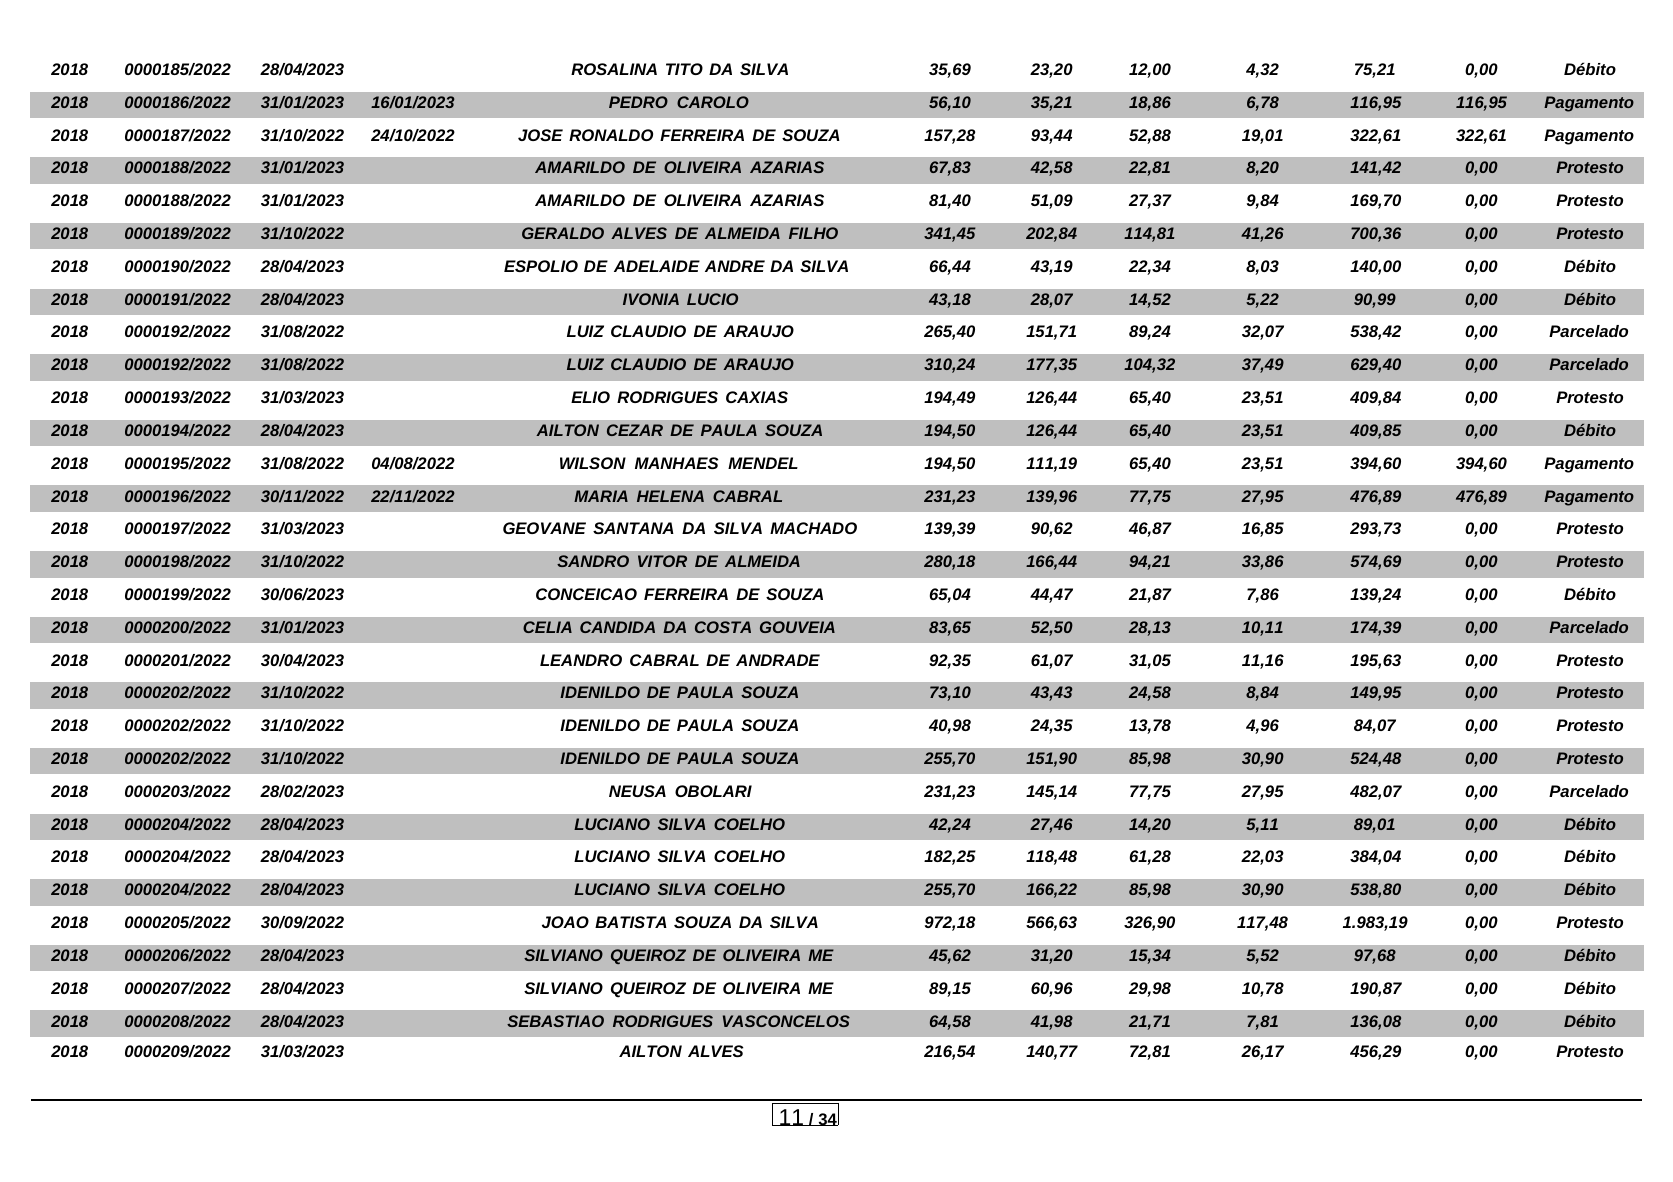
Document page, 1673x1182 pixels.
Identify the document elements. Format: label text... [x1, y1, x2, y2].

table_cell 24/10/2022 [358, 118, 479, 157]
table_cell 30/04/2023 [245, 643, 358, 682]
table_cell 0,00 [1432, 643, 1524, 682]
table_cell 28/04/2023 [245, 945, 358, 971]
table_cell GERALDO ALVES DE ALMEIDA FILHO [479, 223, 892, 249]
table_cell 394,60 [1315, 446, 1432, 485]
table_cell 629,40 [1315, 354, 1432, 381]
table_cell 81,40 [892, 184, 1001, 223]
table_cell 0000204/2022 [105, 879, 245, 906]
table_cell 0,00 [1432, 578, 1524, 617]
table_cell 566,63 [1001, 906, 1101, 945]
table_cell 10,11 [1207, 617, 1315, 643]
table_cell 30/11/2022 [245, 485, 358, 512]
table_cell [358, 879, 479, 906]
table_cell 27,46 [1001, 814, 1101, 840]
table_cell 61,07 [1001, 643, 1101, 682]
table_cell Débito [1524, 879, 1644, 906]
table_cell Protesto [1524, 906, 1644, 945]
table_cell Protesto [1524, 223, 1644, 249]
table_cell [358, 1037, 479, 1063]
table_cell 166,44 [1001, 551, 1101, 578]
table_cell 31/01/2023 [245, 92, 358, 118]
table_cell 16/01/2023 [358, 92, 479, 118]
table_cell 28,13 [1101, 617, 1207, 643]
table_cell 0000192/2022 [105, 315, 245, 354]
table_cell 326,90 [1101, 906, 1207, 945]
table_cell 2018 [30, 814, 105, 840]
table_cell Protesto [1524, 157, 1644, 184]
table_cell 28,07 [1001, 289, 1101, 315]
table_cell 116,95 [1432, 92, 1524, 118]
table_cell AMARILDO DE OLIVEIRA AZARIAS [479, 157, 892, 184]
table_cell LUIZ CLAUDIO DE ARAUJO [479, 315, 892, 354]
table_cell 33,86 [1207, 551, 1315, 578]
table_cell 231,23 [892, 485, 1001, 512]
table_cell 0000188/2022 [105, 184, 245, 223]
table_cell Débito [1524, 971, 1644, 1010]
table_cell 0000198/2022 [105, 551, 245, 578]
table_header 2018 [30, 60, 105, 92]
table_cell 28/04/2023 [245, 420, 358, 446]
table_cell 30/06/2023 [245, 578, 358, 617]
table_cell 174,39 [1315, 617, 1432, 643]
table_cell 29,98 [1101, 971, 1207, 1010]
table_cell Parcelado [1524, 775, 1644, 813]
table_cell [358, 617, 479, 643]
table_cell 21,71 [1101, 1010, 1207, 1037]
table_cell 2018 [30, 971, 105, 1010]
table_cell 0000201/2022 [105, 643, 245, 682]
table_cell 85,98 [1101, 879, 1207, 906]
table_cell 8,03 [1207, 250, 1315, 288]
table_cell 0000200/2022 [105, 617, 245, 643]
table_cell 394,60 [1432, 446, 1524, 485]
table_cell 194,49 [892, 381, 1001, 420]
table_cell 0,00 [1432, 1037, 1524, 1063]
table_cell 280,18 [892, 551, 1001, 578]
table_cell 166,22 [1001, 879, 1101, 906]
table_cell 0000204/2022 [105, 840, 245, 879]
table_cell [358, 381, 479, 420]
table_cell 24,35 [1001, 709, 1101, 748]
table_header 35,69 [892, 60, 1001, 92]
table_cell 202,84 [1001, 223, 1101, 249]
table_cell 409,85 [1315, 420, 1432, 446]
table_cell [358, 748, 479, 774]
table_cell 60,96 [1001, 971, 1101, 1010]
table_cell 32,07 [1207, 315, 1315, 354]
table_cell [358, 315, 479, 354]
table_cell 0,00 [1432, 223, 1524, 249]
table_cell [358, 578, 479, 617]
table_cell Protesto [1524, 184, 1644, 223]
table_cell LEANDRO CABRAL DE ANDRADE [479, 643, 892, 682]
table_cell 92,35 [892, 643, 1001, 682]
table_cell 2018 [30, 184, 105, 223]
table_cell LUCIANO SILVA COELHO [479, 879, 892, 906]
table_cell 0,00 [1432, 840, 1524, 879]
table_cell 2018 [30, 289, 105, 315]
table_cell Débito [1524, 578, 1644, 617]
table_cell 104,32 [1101, 354, 1207, 381]
table_cell 46,87 [1101, 512, 1207, 551]
table_cell 482,07 [1315, 775, 1432, 813]
table_cell 0,00 [1432, 971, 1524, 1010]
table_cell 2018 [30, 840, 105, 879]
table_cell 94,21 [1101, 551, 1207, 578]
table_cell [358, 814, 479, 840]
table_cell 0,00 [1432, 709, 1524, 748]
table_header [358, 60, 479, 92]
table_cell 0000199/2022 [105, 578, 245, 617]
table_cell [358, 643, 479, 682]
table_cell 476,89 [1315, 485, 1432, 512]
table_cell 65,40 [1101, 420, 1207, 446]
table_cell 67,83 [892, 157, 1001, 184]
table_cell 2018 [30, 315, 105, 354]
table_cell 28/04/2023 [245, 814, 358, 840]
table_cell 194,50 [892, 446, 1001, 485]
table_cell 2018 [30, 945, 105, 971]
table_cell 73,10 [892, 682, 1001, 709]
table_header 28/04/2023 [245, 60, 358, 92]
table_cell 255,70 [892, 748, 1001, 774]
table_cell MARIA HELENA CABRAL [479, 485, 892, 512]
table_cell 22,81 [1101, 157, 1207, 184]
table_cell Débito [1524, 840, 1644, 879]
table_cell 190,87 [1315, 971, 1432, 1010]
table_header 0,00 [1432, 60, 1524, 92]
table_cell 0000194/2022 [105, 420, 245, 446]
table_cell 84,07 [1315, 709, 1432, 748]
table_cell 41,98 [1001, 1010, 1101, 1037]
table_cell [358, 906, 479, 945]
table_cell SILVIANO QUEIROZ DE OLIVEIRA ME [479, 945, 892, 971]
table_cell 23,51 [1207, 420, 1315, 446]
table_cell Protesto [1524, 512, 1644, 551]
table_cell 151,71 [1001, 315, 1101, 354]
table_cell 0000203/2022 [105, 775, 245, 813]
table_cell 0,00 [1432, 1010, 1524, 1037]
table_cell 0,00 [1432, 157, 1524, 184]
table_cell 16,85 [1207, 512, 1315, 551]
table_cell 0000206/2022 [105, 945, 245, 971]
table_cell 28/04/2023 [245, 971, 358, 1010]
table_cell 93,44 [1001, 118, 1101, 157]
table_cell 30,90 [1207, 748, 1315, 774]
table_cell 65,40 [1101, 381, 1207, 420]
table_cell 0,00 [1432, 289, 1524, 315]
table_cell 0,00 [1432, 250, 1524, 288]
table_cell 141,42 [1315, 157, 1432, 184]
table_cell 65,04 [892, 578, 1001, 617]
table_cell 194,50 [892, 420, 1001, 446]
table_cell 384,04 [1315, 840, 1432, 879]
table_cell Protesto [1524, 381, 1644, 420]
table_cell ESPOLIO DE ADELAIDE ANDRE DA SILVA [479, 250, 892, 288]
table_cell 31/10/2022 [245, 748, 358, 774]
table_cell 31/10/2022 [245, 709, 358, 748]
table_cell 310,24 [892, 354, 1001, 381]
table_cell [358, 289, 479, 315]
table_cell IVONIA LUCIO [479, 289, 892, 315]
table_cell 40,98 [892, 709, 1001, 748]
table_cell 2018 [30, 748, 105, 774]
table_cell 72,81 [1101, 1037, 1207, 1063]
table_cell [358, 354, 479, 381]
table_cell Pagamento [1524, 118, 1644, 157]
table_cell 35,21 [1001, 92, 1101, 118]
table_cell 19,01 [1207, 118, 1315, 157]
table_cell 149,95 [1315, 682, 1432, 709]
table_cell 21,87 [1101, 578, 1207, 617]
table_cell 37,49 [1207, 354, 1315, 381]
table_cell 2018 [30, 643, 105, 682]
table_cell 83,65 [892, 617, 1001, 643]
table_cell PEDRO CAROLO [479, 92, 892, 118]
table_cell 43,18 [892, 289, 1001, 315]
table_cell 140,00 [1315, 250, 1432, 288]
table_cell 2018 [30, 682, 105, 709]
table_cell 42,58 [1001, 157, 1101, 184]
table_cell Protesto [1524, 748, 1644, 774]
table_cell 31/01/2023 [245, 157, 358, 184]
table_cell 700,36 [1315, 223, 1432, 249]
table_header 23,20 [1001, 60, 1101, 92]
table_cell 0,00 [1432, 381, 1524, 420]
table_cell [358, 250, 479, 288]
table_cell 44,47 [1001, 578, 1101, 617]
table_cell 23,51 [1207, 446, 1315, 485]
table_cell Protesto [1524, 643, 1644, 682]
table_cell 2018 [30, 578, 105, 617]
table_cell 177,35 [1001, 354, 1101, 381]
table_cell NEUSA OBOLARI [479, 775, 892, 813]
table_cell 0000189/2022 [105, 223, 245, 249]
table_cell 7,86 [1207, 578, 1315, 617]
table_cell 322,61 [1432, 118, 1524, 157]
table_cell Débito [1524, 945, 1644, 971]
table_cell [358, 223, 479, 249]
table_cell 30/09/2022 [245, 906, 358, 945]
table_header 75,21 [1315, 60, 1432, 92]
table_cell 31/08/2022 [245, 315, 358, 354]
table_cell LUCIANO SILVA COELHO [479, 814, 892, 840]
table_cell 0000205/2022 [105, 906, 245, 945]
table_cell IDENILDO DE PAULA SOUZA [479, 709, 892, 748]
table_cell 2018 [30, 446, 105, 485]
table_cell 118,48 [1001, 840, 1101, 879]
table_cell 2018 [30, 92, 105, 118]
table_cell 216,54 [892, 1037, 1001, 1063]
table_cell 0000202/2022 [105, 682, 245, 709]
table_cell JOAO BATISTA SOUZA DA SILVA [479, 906, 892, 945]
table_cell 23,51 [1207, 381, 1315, 420]
table_cell 0,00 [1432, 420, 1524, 446]
table_header 4,32 [1207, 60, 1315, 92]
table_cell [358, 551, 479, 578]
table_cell 140,77 [1001, 1037, 1101, 1063]
table_cell 65,40 [1101, 446, 1207, 485]
table_cell 2018 [30, 1037, 105, 1063]
table_header 12,00 [1101, 60, 1207, 92]
table_cell 2018 [30, 906, 105, 945]
table_cell 0,00 [1432, 184, 1524, 223]
table_cell AILTON ALVES [479, 1037, 892, 1063]
table_cell 26,17 [1207, 1037, 1315, 1063]
table_cell 52,50 [1001, 617, 1101, 643]
table_cell 293,73 [1315, 512, 1432, 551]
table_cell 31/03/2023 [245, 1037, 358, 1063]
table_cell 972,18 [892, 906, 1001, 945]
table_cell ELIO RODRIGUES CAXIAS [479, 381, 892, 420]
table_header ROSALINA TITO DA SILVA [479, 60, 892, 92]
table_cell 10,78 [1207, 971, 1315, 1010]
table_cell 0000208/2022 [105, 1010, 245, 1037]
table_cell 5,11 [1207, 814, 1315, 840]
table_cell 0000193/2022 [105, 381, 245, 420]
table_cell 2018 [30, 420, 105, 446]
table_cell 28/04/2023 [245, 1010, 358, 1037]
table_cell 8,84 [1207, 682, 1315, 709]
table_cell SANDRO VITOR DE ALMEIDA [479, 551, 892, 578]
table_cell 182,25 [892, 840, 1001, 879]
table_cell 341,45 [892, 223, 1001, 249]
table_cell 4,96 [1207, 709, 1315, 748]
table_cell [358, 1010, 479, 1037]
table_cell Débito [1524, 814, 1644, 840]
table_cell 28/04/2023 [245, 289, 358, 315]
table_cell 0,00 [1432, 512, 1524, 551]
table_cell LUCIANO SILVA COELHO [479, 840, 892, 879]
table_cell 145,14 [1001, 775, 1101, 813]
table_cell 2018 [30, 354, 105, 381]
table_cell 0000192/2022 [105, 354, 245, 381]
table_cell 5,22 [1207, 289, 1315, 315]
table_cell 0000197/2022 [105, 512, 245, 551]
table_cell 117,48 [1207, 906, 1315, 945]
table_cell 2018 [30, 118, 105, 157]
table_cell 538,42 [1315, 315, 1432, 354]
table_cell 45,62 [892, 945, 1001, 971]
table_cell 31/03/2023 [245, 512, 358, 551]
table_cell WILSON MANHAES MENDEL [479, 446, 892, 485]
table_cell 28/04/2023 [245, 879, 358, 906]
table_cell 2018 [30, 617, 105, 643]
table_cell 14,20 [1101, 814, 1207, 840]
table_cell [358, 420, 479, 446]
table_cell 139,96 [1001, 485, 1101, 512]
table_cell 31/08/2022 [245, 446, 358, 485]
table_cell Protesto [1524, 682, 1644, 709]
table_cell 52,88 [1101, 118, 1207, 157]
table_cell 31/10/2022 [245, 682, 358, 709]
table_cell 61,28 [1101, 840, 1207, 879]
table_cell 31/01/2023 [245, 617, 358, 643]
table_cell 126,44 [1001, 420, 1101, 446]
table_cell 13,78 [1101, 709, 1207, 748]
table_cell CELIA CANDIDA DA COSTA GOUVEIA [479, 617, 892, 643]
table_cell 1.983,19 [1315, 906, 1432, 945]
table_cell 136,08 [1315, 1010, 1432, 1037]
table_cell Débito [1524, 250, 1644, 288]
table_cell 22,03 [1207, 840, 1315, 879]
table_cell 9,84 [1207, 184, 1315, 223]
table_cell Débito [1524, 289, 1644, 315]
table_cell 31/10/2022 [245, 118, 358, 157]
table_cell 31/08/2022 [245, 354, 358, 381]
table_cell 0000209/2022 [105, 1037, 245, 1063]
table_cell 66,44 [892, 250, 1001, 288]
table_cell 111,19 [1001, 446, 1101, 485]
table_cell 2018 [30, 551, 105, 578]
table_cell 0,00 [1432, 617, 1524, 643]
table_cell 56,10 [892, 92, 1001, 118]
table_cell 27,95 [1207, 485, 1315, 512]
table_cell 28/04/2023 [245, 250, 358, 288]
table_cell 2018 [30, 381, 105, 420]
table_cell 41,26 [1207, 223, 1315, 249]
table_cell 22/11/2022 [358, 485, 479, 512]
table_cell 30,90 [1207, 879, 1315, 906]
table_cell Protesto [1524, 1037, 1644, 1063]
table_cell Pagamento [1524, 485, 1644, 512]
table_cell 157,28 [892, 118, 1001, 157]
table_cell 0000186/2022 [105, 92, 245, 118]
table_cell 28/02/2023 [245, 775, 358, 813]
table_cell CONCEICAO FERREIRA DE SOUZA [479, 578, 892, 617]
table_cell [358, 184, 479, 223]
table_cell [358, 157, 479, 184]
table_cell Pagamento [1524, 92, 1644, 118]
table_cell 538,80 [1315, 879, 1432, 906]
table_cell AILTON CEZAR DE PAULA SOUZA [479, 420, 892, 446]
table_cell 5,52 [1207, 945, 1315, 971]
table_cell 151,90 [1001, 748, 1101, 774]
table_cell 24,58 [1101, 682, 1207, 709]
table_cell IDENILDO DE PAULA SOUZA [479, 748, 892, 774]
table_cell [358, 840, 479, 879]
table_cell 51,09 [1001, 184, 1101, 223]
table_cell SILVIANO QUEIROZ DE OLIVEIRA ME [479, 971, 892, 1010]
table_cell [358, 971, 479, 1010]
table_cell IDENILDO DE PAULA SOUZA [479, 682, 892, 709]
table_cell 18,86 [1101, 92, 1207, 118]
table_cell 2018 [30, 250, 105, 288]
table_cell 195,63 [1315, 643, 1432, 682]
table_cell 114,81 [1101, 223, 1207, 249]
table_cell 231,23 [892, 775, 1001, 813]
table_cell 0000207/2022 [105, 971, 245, 1010]
table_cell JOSE RONALDO FERREIRA DE SOUZA [479, 118, 892, 157]
table_cell 8,20 [1207, 157, 1315, 184]
table_cell 456,29 [1315, 1037, 1432, 1063]
table_cell 0,00 [1432, 315, 1524, 354]
table_cell 524,48 [1315, 748, 1432, 774]
table_cell 139,39 [892, 512, 1001, 551]
table_cell 27,37 [1101, 184, 1207, 223]
table_cell 2018 [30, 775, 105, 813]
table_cell 255,70 [892, 879, 1001, 906]
table_cell 43,19 [1001, 250, 1101, 288]
table_cell 0,00 [1432, 906, 1524, 945]
table_cell 2018 [30, 485, 105, 512]
table_cell 169,70 [1315, 184, 1432, 223]
table_cell 31,05 [1101, 643, 1207, 682]
table_cell 89,15 [892, 971, 1001, 1010]
table_cell Parcelado [1524, 315, 1644, 354]
table_cell 89,24 [1101, 315, 1207, 354]
table_cell 31/01/2023 [245, 184, 358, 223]
table_cell 22,34 [1101, 250, 1207, 288]
table_cell 90,62 [1001, 512, 1101, 551]
table_cell 0000204/2022 [105, 814, 245, 840]
table_cell 6,78 [1207, 92, 1315, 118]
table_cell 2018 [30, 1010, 105, 1037]
table_cell Protesto [1524, 709, 1644, 748]
table_cell 0,00 [1432, 945, 1524, 971]
table_cell LUIZ CLAUDIO DE ARAUJO [479, 354, 892, 381]
table_cell 476,89 [1432, 485, 1524, 512]
table_cell 2018 [30, 223, 105, 249]
table_cell 2018 [30, 512, 105, 551]
table_cell [358, 682, 479, 709]
table_cell 0000195/2022 [105, 446, 245, 485]
table_cell 14,52 [1101, 289, 1207, 315]
table_cell 31/10/2022 [245, 223, 358, 249]
table_cell 04/08/2022 [358, 446, 479, 485]
table_cell 2018 [30, 709, 105, 748]
table_cell Débito [1524, 420, 1644, 446]
table_cell 0,00 [1432, 354, 1524, 381]
table_cell 31/03/2023 [245, 381, 358, 420]
table_cell 42,24 [892, 814, 1001, 840]
table_cell 0,00 [1432, 748, 1524, 774]
table_cell 31/10/2022 [245, 551, 358, 578]
table_cell Protesto [1524, 551, 1644, 578]
table_cell 28/04/2023 [245, 840, 358, 879]
table_cell 77,75 [1101, 775, 1207, 813]
table_cell GEOVANE SANTANA DA SILVA MACHADO [479, 512, 892, 551]
table_cell 139,24 [1315, 578, 1432, 617]
table_cell AMARILDO DE OLIVEIRA AZARIAS [479, 184, 892, 223]
table_cell 64,58 [892, 1010, 1001, 1037]
table_cell 0000188/2022 [105, 157, 245, 184]
table_cell 409,84 [1315, 381, 1432, 420]
table_cell 27,95 [1207, 775, 1315, 813]
table_cell Parcelado [1524, 617, 1644, 643]
table_cell 0,00 [1432, 775, 1524, 813]
table_cell 0000202/2022 [105, 748, 245, 774]
table_cell 89,01 [1315, 814, 1432, 840]
table_cell 97,68 [1315, 945, 1432, 971]
table_cell 2018 [30, 879, 105, 906]
table_cell 322,61 [1315, 118, 1432, 157]
table_cell 90,99 [1315, 289, 1432, 315]
table_cell [358, 709, 479, 748]
table_cell 265,40 [892, 315, 1001, 354]
table_cell 2018 [30, 157, 105, 184]
table_header 0000185/2022 [105, 60, 245, 92]
table_cell 0,00 [1432, 682, 1524, 709]
table_cell 0000191/2022 [105, 289, 245, 315]
table_cell 85,98 [1101, 748, 1207, 774]
table_cell 574,69 [1315, 551, 1432, 578]
table_header Débito [1524, 60, 1644, 92]
table_cell 77,75 [1101, 485, 1207, 512]
table_cell 15,34 [1101, 945, 1207, 971]
table_cell 0000196/2022 [105, 485, 245, 512]
table_cell 0000190/2022 [105, 250, 245, 288]
table_cell 11,16 [1207, 643, 1315, 682]
table_cell [358, 512, 479, 551]
table_cell 0,00 [1432, 551, 1524, 578]
table_cell 31,20 [1001, 945, 1101, 971]
table_cell Débito [1524, 1010, 1644, 1037]
table_cell 0000187/2022 [105, 118, 245, 157]
table_cell 0,00 [1432, 814, 1524, 840]
table_cell Pagamento [1524, 446, 1644, 485]
table_cell 0000202/2022 [105, 709, 245, 748]
table_cell [358, 945, 479, 971]
table_cell 116,95 [1315, 92, 1432, 118]
table_cell [358, 775, 479, 813]
table_cell Parcelado [1524, 354, 1644, 381]
table_cell 43,43 [1001, 682, 1101, 709]
table_cell 126,44 [1001, 381, 1101, 420]
table_cell 0,00 [1432, 879, 1524, 906]
table_cell SEBASTIAO RODRIGUES VASCONCELOS [479, 1010, 892, 1037]
table_cell 7,81 [1207, 1010, 1315, 1037]
